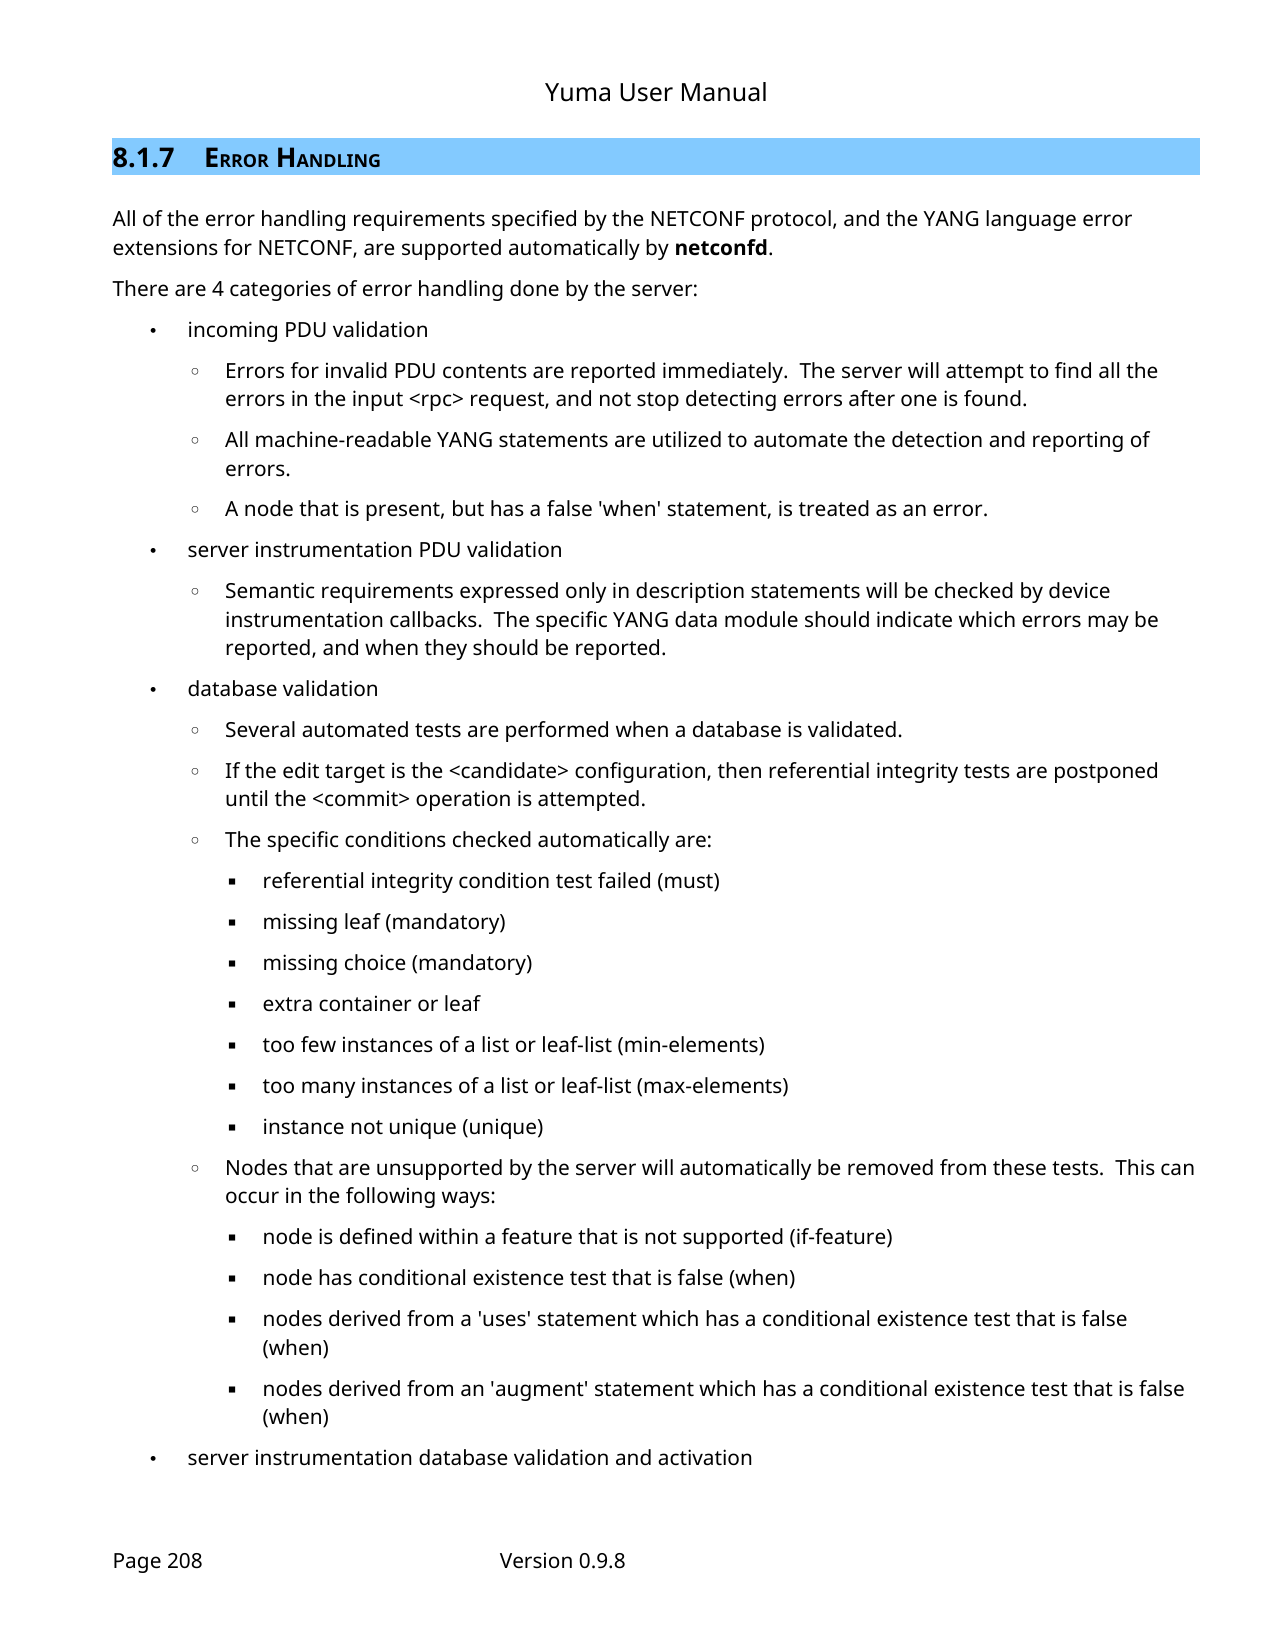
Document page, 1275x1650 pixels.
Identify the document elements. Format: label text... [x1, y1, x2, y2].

list Several automated tests are performed when a database is validated. [187, 715, 1200, 744]
list nodes derived from an 'augment' statement which has a conditional existence test that is false (when) [225, 1374, 1200, 1431]
list node has conditional existence test that is false (when) [225, 1263, 1200, 1292]
list The specific conditions checked automatically are: [187, 826, 1200, 854]
list All machine-readable YANG statements are utilized to automate the detection and reporting of errors. [187, 425, 1200, 482]
list server instrumentation PDU validation [150, 536, 1200, 564]
list instance not unique (unique) [225, 1112, 1200, 1141]
list too few instances of a list or leaf-list (min-elements) [225, 1030, 1200, 1059]
list extra container or leaf [225, 989, 1200, 1018]
list referential integrity condition test failed (must) [225, 866, 1200, 895]
text All of the error handling requirements specified by the NETCONF protocol, and the YANG language error extensions for NETCONF, are supported automatically by netconfd. [112, 204, 1200, 261]
list missing leaf (mandatory) [225, 907, 1200, 936]
text There are 4 categories of error handling done by the server: [112, 274, 1200, 302]
list Nodes that are unsupported by the server will automatically be removed from these tests. This can occur in the following ways: [187, 1153, 1200, 1210]
list incoming PDU validation [150, 315, 1200, 343]
list Errors for invalid PDU contents are reported immediately. The server will attempt to find all the errors in the input <rpc> request, and not stop detecting errors after one is found. [187, 356, 1200, 413]
list node is defined within a feature that is not supported (if-feature) [225, 1222, 1200, 1251]
subtitle Error Handling [112, 138, 1200, 175]
list A node that is present, but has a false 'when' statement, is treated as an error. [187, 494, 1200, 523]
list database validation [150, 674, 1200, 703]
list server instrumentation database validation and activation [150, 1443, 1200, 1471]
list too many instances of a list or leaf-list (max-elements) [225, 1071, 1200, 1099]
list missing choice (mandatory) [225, 948, 1200, 977]
list Semantic requirements expressed only in description statements will be checked by device instrumentation callbacks. The specific YANG data module should indicate which errors may be reported, and when they should be reported. [187, 576, 1200, 662]
list If the edit target is the <candidate> configuration, then referential integrity tests are postponed until the <commit> operation is attempted. [187, 756, 1200, 813]
list nodes derived from a 'uses' statement which has a conditional existence test that is false (when) [225, 1304, 1200, 1361]
